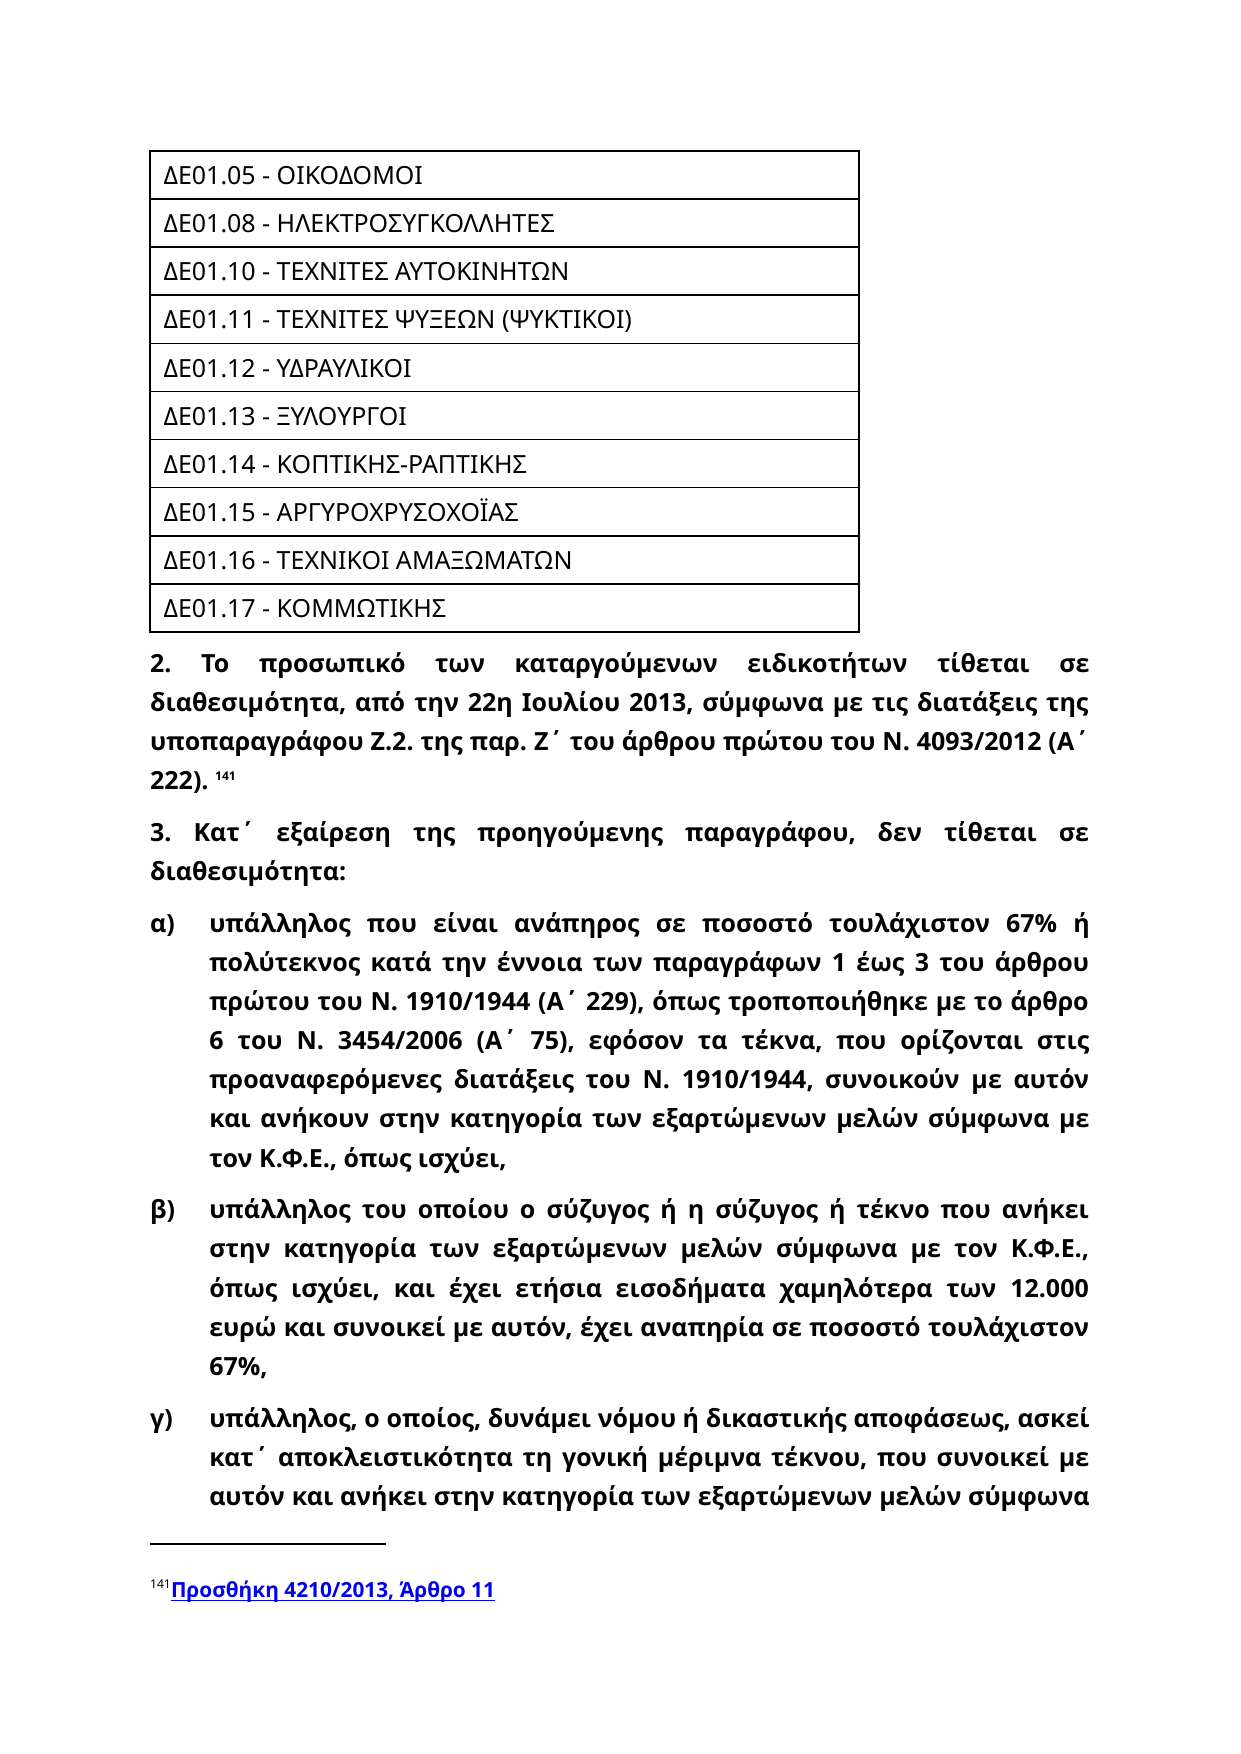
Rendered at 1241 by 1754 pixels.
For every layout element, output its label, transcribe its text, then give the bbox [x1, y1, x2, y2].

table_cell ΔΕ01.11 - ΤΕΧΝΙΤΕΣ ΨΥΞΕΩΝ (ΨΥΚΤΙΚΟΙ) [151, 296, 858, 342]
table_cell ΔΕ01.08 - ΗΛΕΚΤΡΟΣΥΓΚΟΛΛΗΤΕΣ [151, 200, 858, 246]
table_cell ΔΕ01.13 - ΞΥΛΟΥΡΓΟΙ [151, 392, 858, 439]
table_cell ΔΕ01.05 - ΟΙΚΟΔΟΜΟΙ [151, 152, 858, 198]
table_cell ΔΕ01.10 - ΤΕΧΝΙΤΕΣ ΑΥΤΟΚΙΝΗΤΩΝ [151, 248, 858, 294]
text 3. Κατ΄ εξαίρεση της προηγούμενης παραγράφου, δεν τίθεται σε διαθεσιμότητα: [150, 814, 1090, 888]
table_cell ΔΕ01.14 - ΚΟΠΤΙΚΗΣ-ΡΑΠΤΙΚΗΣ [151, 440, 858, 487]
text 2. Το προσωπικό των καταργούμενων ειδικοτήτων τίθεται σε διαθεσιμότητα, από την 22η Ιουλίου 2013, σύμφωνα με τις διατάξεις της υποπαραγράφου Ζ.2. της παρ. Ζ΄ του άρθρου πρώτου του Ν. 4093/2012 (Α΄ 222). [150, 645, 1090, 797]
list α) υπάλληλος που είναι ανάπηρος σε ποσοστό τουλάχιστον 67% ή πολύτεκνος κατά την έννοια των παραγράφων 1 έως 3 του άρθρου πρώτου του Ν. 1910/1944 (Α΄ 229), όπως τροποποιήθηκε με το άρθρο 6 του Ν. 3454/2006 (Α΄ 75), εφόσον τα τέκνα, που ορίζονται στις προαναφερόμενες διατάξεις του Ν. 1910/1944, συνοικούν με αυτόν και ανήκουν στην κατηγορία των εξαρτώμενων μελών σύμφωνα με τον Κ.Φ.Ε., όπως ισχύει, [150, 905, 1090, 1174]
list β) υπάλληλος του οποίου ο σύζυγος ή η σύζυγος ή τέκνο που ανήκει στην κατηγορία των εξαρτώμενων μελών σύμφωνα με τον Κ.Φ.Ε., όπως ισχύει, και έχει ετήσια εισοδήματα χαμηλότερα των 12.000 ευρώ και συνοικεί με αυτόν, έχει αναπηρία σε ποσοστό τουλάχιστον 67%, [150, 1192, 1090, 1383]
table_cell ΔΕ01.17 - ΚΟΜΜΩΤΙΚΗΣ [151, 585, 858, 631]
table_cell ΔΕ01.16 - ΤΕΧΝΙΚΟΙ ΑΜΑΞΩΜΑΤΩΝ [151, 537, 858, 583]
text Προσθήκη 4210/2013, Άρθρο 11 [150, 1576, 1090, 1604]
table_cell ΔΕ01.12 - ΥΔΡΑΥΛΙΚΟΙ [151, 344, 858, 391]
table_cell ΔΕ01.15 - ΑΡΓΥΡΟΧΡΥΣΟΧΟΪΑΣ [151, 488, 858, 535]
list γ) υπάλληλος, ο οποίος, δυνάμει νόμου ή δικαστικής αποφάσεως, ασκεί κατ΄ αποκλειστικότητα τη γονική μέριμνα τέκνου, που συνοικεί με αυτόν και ανήκει στην κατηγορία των εξαρτώμενων μελών σύμφωνα [150, 1400, 1090, 1513]
